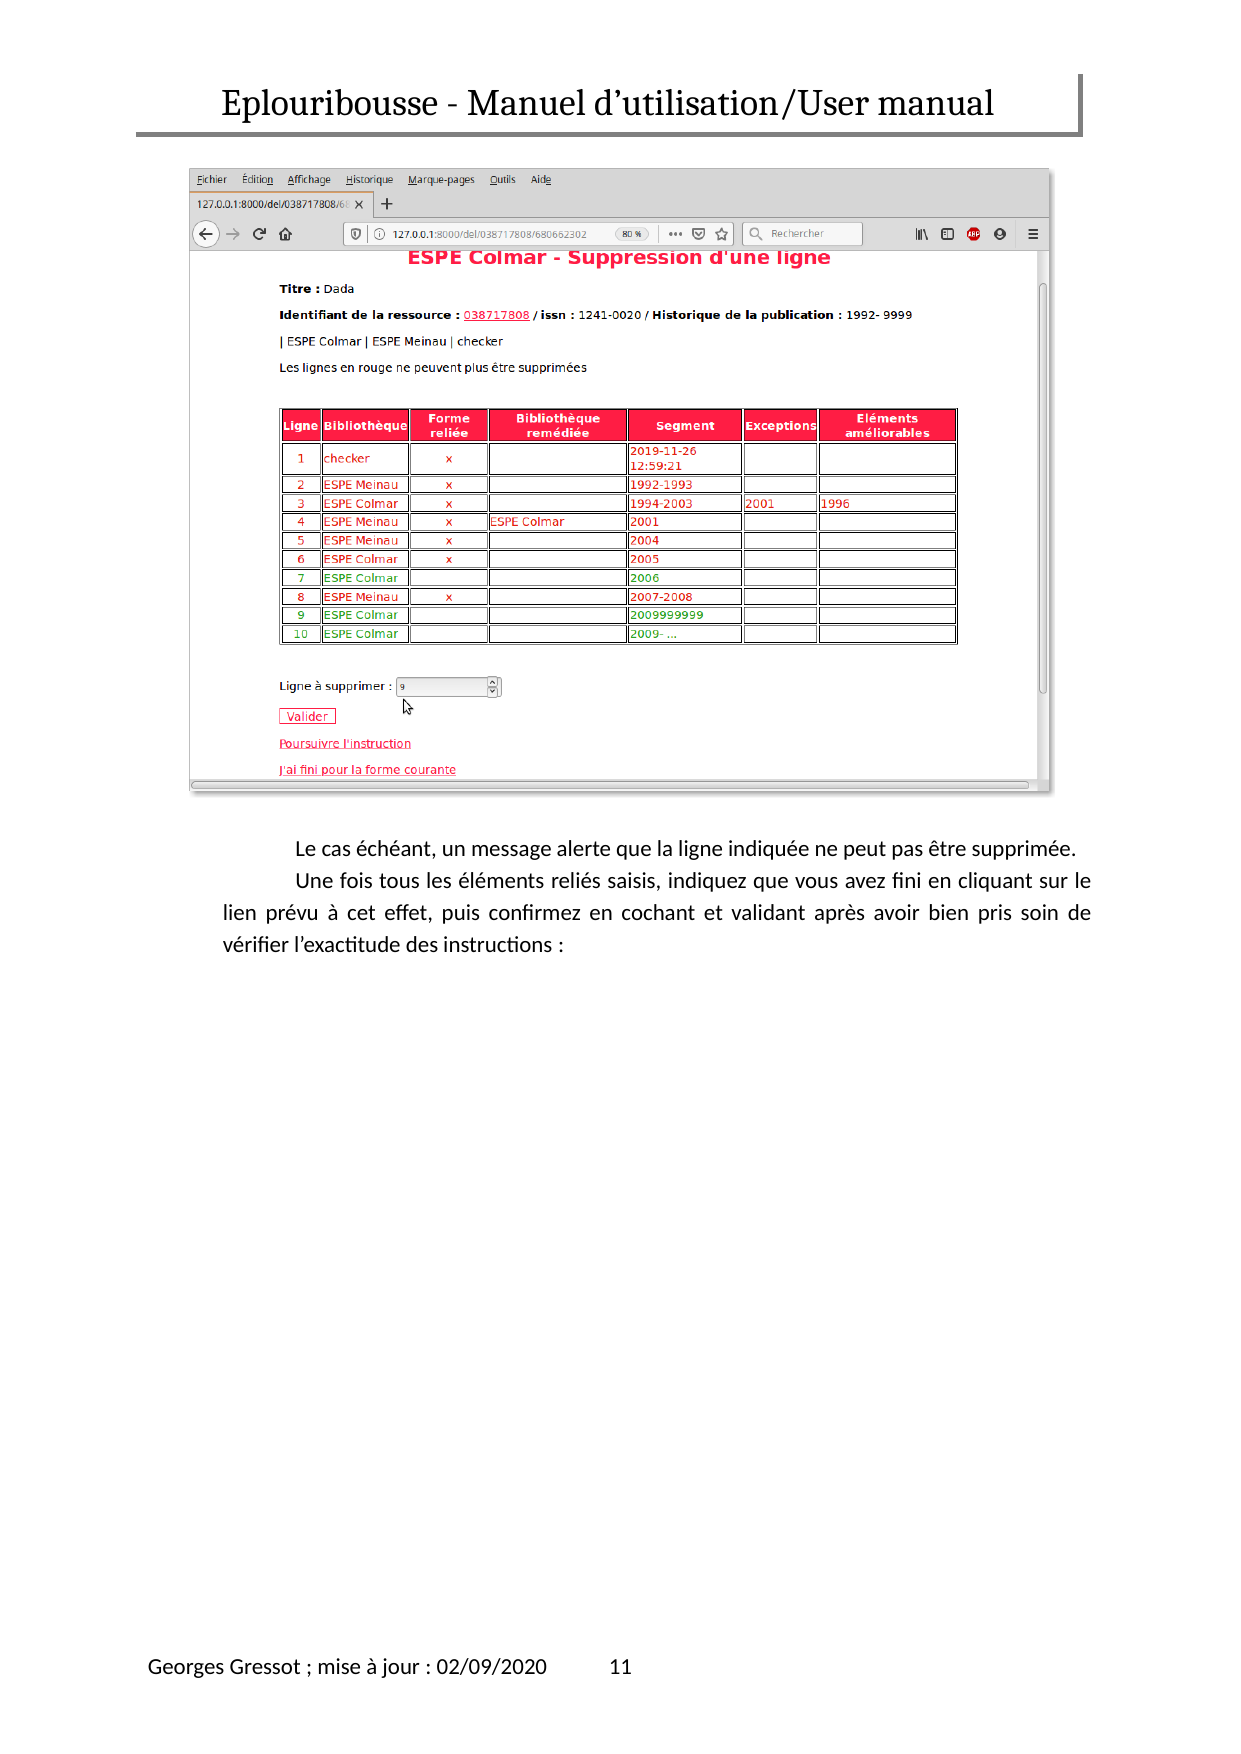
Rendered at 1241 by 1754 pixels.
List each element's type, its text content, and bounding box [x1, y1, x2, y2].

list Une fois tous les éléments reliés saisis, indiquez que vous avez fini en cliquant sur le lien prévu à cet effet, puis confirmez en cochant et validant après avoir bien pris soin de vérifier l’exactitude des instructions : [223, 866, 1093, 958]
list Le cas échéant, un message alerte que la ligne indiquée ne peut pas être supprimée. [223, 834, 1093, 862]
picture [185, 164, 1055, 798]
